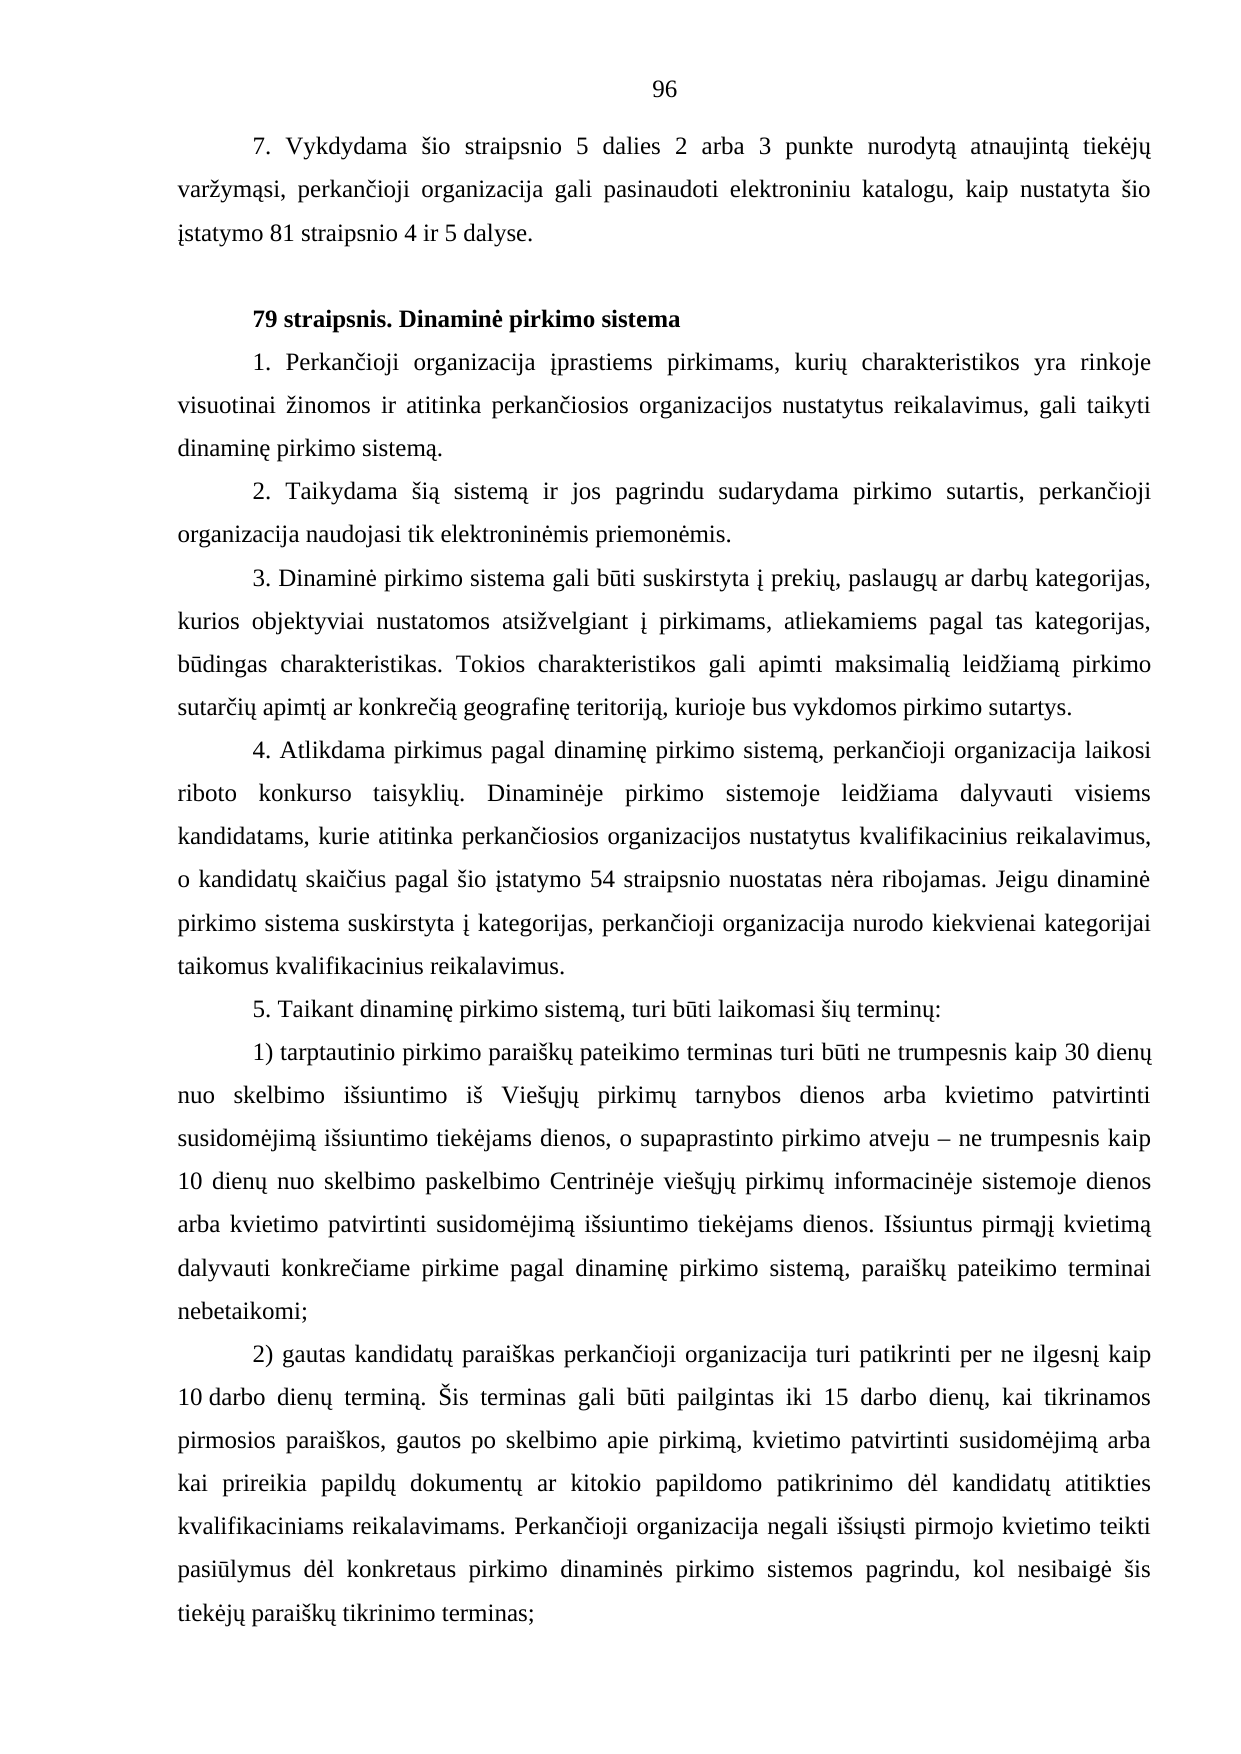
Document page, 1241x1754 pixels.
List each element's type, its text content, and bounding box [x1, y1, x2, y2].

text 2. Taikydama šią sistemą ir jos pagrindu sudarydama pirkimo sutartis, perkančioji organizacija naudojasi tik elektroninėmis priemonėmis. [177, 476, 1152, 548]
text 2) gautas kandidatų paraiškas perkančioji organizacija turi patikrinti per ne ilgesnį kaip 10 darbo dienų terminą. Šis terminas gali būti pailgintas iki 15 darbo dienų, kai tikrinamos pirmosios paraiškos, gautos po skelbimo apie pirkimą, kvietimo patvirtinti susidomėjimą arba kai prireikia papildų dokumentų ar kitokio papildomo patikrinimo dėl kandidatų atitikties kvalifikaciniams reikalavimams. Perkančioji organizacija negali išsiųsti pirmojo kvietimo teikti pasiūlymus dėl konkretaus pirkimo dinaminės pirkimo sistemos pagrindu, kol nesibaigė šis tiekėjų paraiškų tikrinimo terminas; [177, 1339, 1152, 1626]
text 1. Perkančioji organizacija įprastiems pirkimams, kurių charakteristikos yra rinkoje visuotinai žinomos ir atitinka perkančiosios organizacijos nustatytus reikalavimus, gali taikyti dinaminę pirkimo sistemą. [177, 347, 1152, 462]
text 79 straipsnis. Dinaminė pirkimo sistema [177, 304, 1152, 333]
text 5. Taikant dinaminę pirkimo sistemą, turi būti laikomasi šių terminų: [177, 994, 1152, 1023]
text 3. Dinaminė pirkimo sistema gali būti suskirstyta į prekių, paslaugų ar darbų kategorijas, kurios objektyviai nustatomos atsižvelgiant į pirkimams, atliekamiems pagal tas kategorijas, būdingas charakteristikas. Tokios charakteristikos gali apimti maksimalią leidžiamą pirkimo sutarčių apimtį ar konkrečią geografinę teritoriją, kurioje bus vykdomos pirkimo sutartys. [177, 563, 1152, 721]
text 7. Vykdydama šio straipsnio 5 dalies 2 arba 3 punkte nurodytą atnaujintą tiekėjų varžymąsi, perkančioji organizacija gali pasinaudoti elektroniniu katalogu, kaip nustatyta šio įstatymo 81 straipsnio 4 ir 5 dalyse. [177, 131, 1152, 246]
text 4. Atlikdama pirkimus pagal dinaminę pirkimo sistemą, perkančioji organizacija laikosi riboto konkurso taisyklių. Dinaminėje pirkimo sistemoje leidžiama dalyvauti visiems kandidatams, kurie atitinka perkančiosios organizacijos nustatytus kvalifikacinius reikalavimus, o kandidatų skaičius pagal šio įstatymo 54 straipsnio nuostatas nėra ribojamas. Jeigu dinaminė pirkimo sistema suskirstyta į kategorijas, perkančioji organizacija nurodo kiekvienai kategorijai taikomus kvalifikacinius reikalavimus. [177, 735, 1152, 979]
text 1) tarptautinio pirkimo paraiškų pateikimo terminas turi būti ne trumpesnis kaip 30 dienų nuo skelbimo išsiuntimo iš Viešųjų pirkimų tarnybos dienos arba kvietimo patvirtinti susidomėjimą išsiuntimo tiekėjams dienos, o supaprastinto pirkimo atveju – ne trumpesnis kaip 10 dienų nuo skelbimo paskelbimo Centrinėje viešųjų pirkimų informacinėje sistemoje dienos arba kvietimo patvirtinti susidomėjimą išsiuntimo tiekėjams dienos. Išsiuntus pirmąjį kvietimą dalyvauti konkrečiame pirkime pagal dinaminę pirkimo sistemą, paraiškų pateikimo terminai nebetaikomi; [177, 1037, 1152, 1324]
